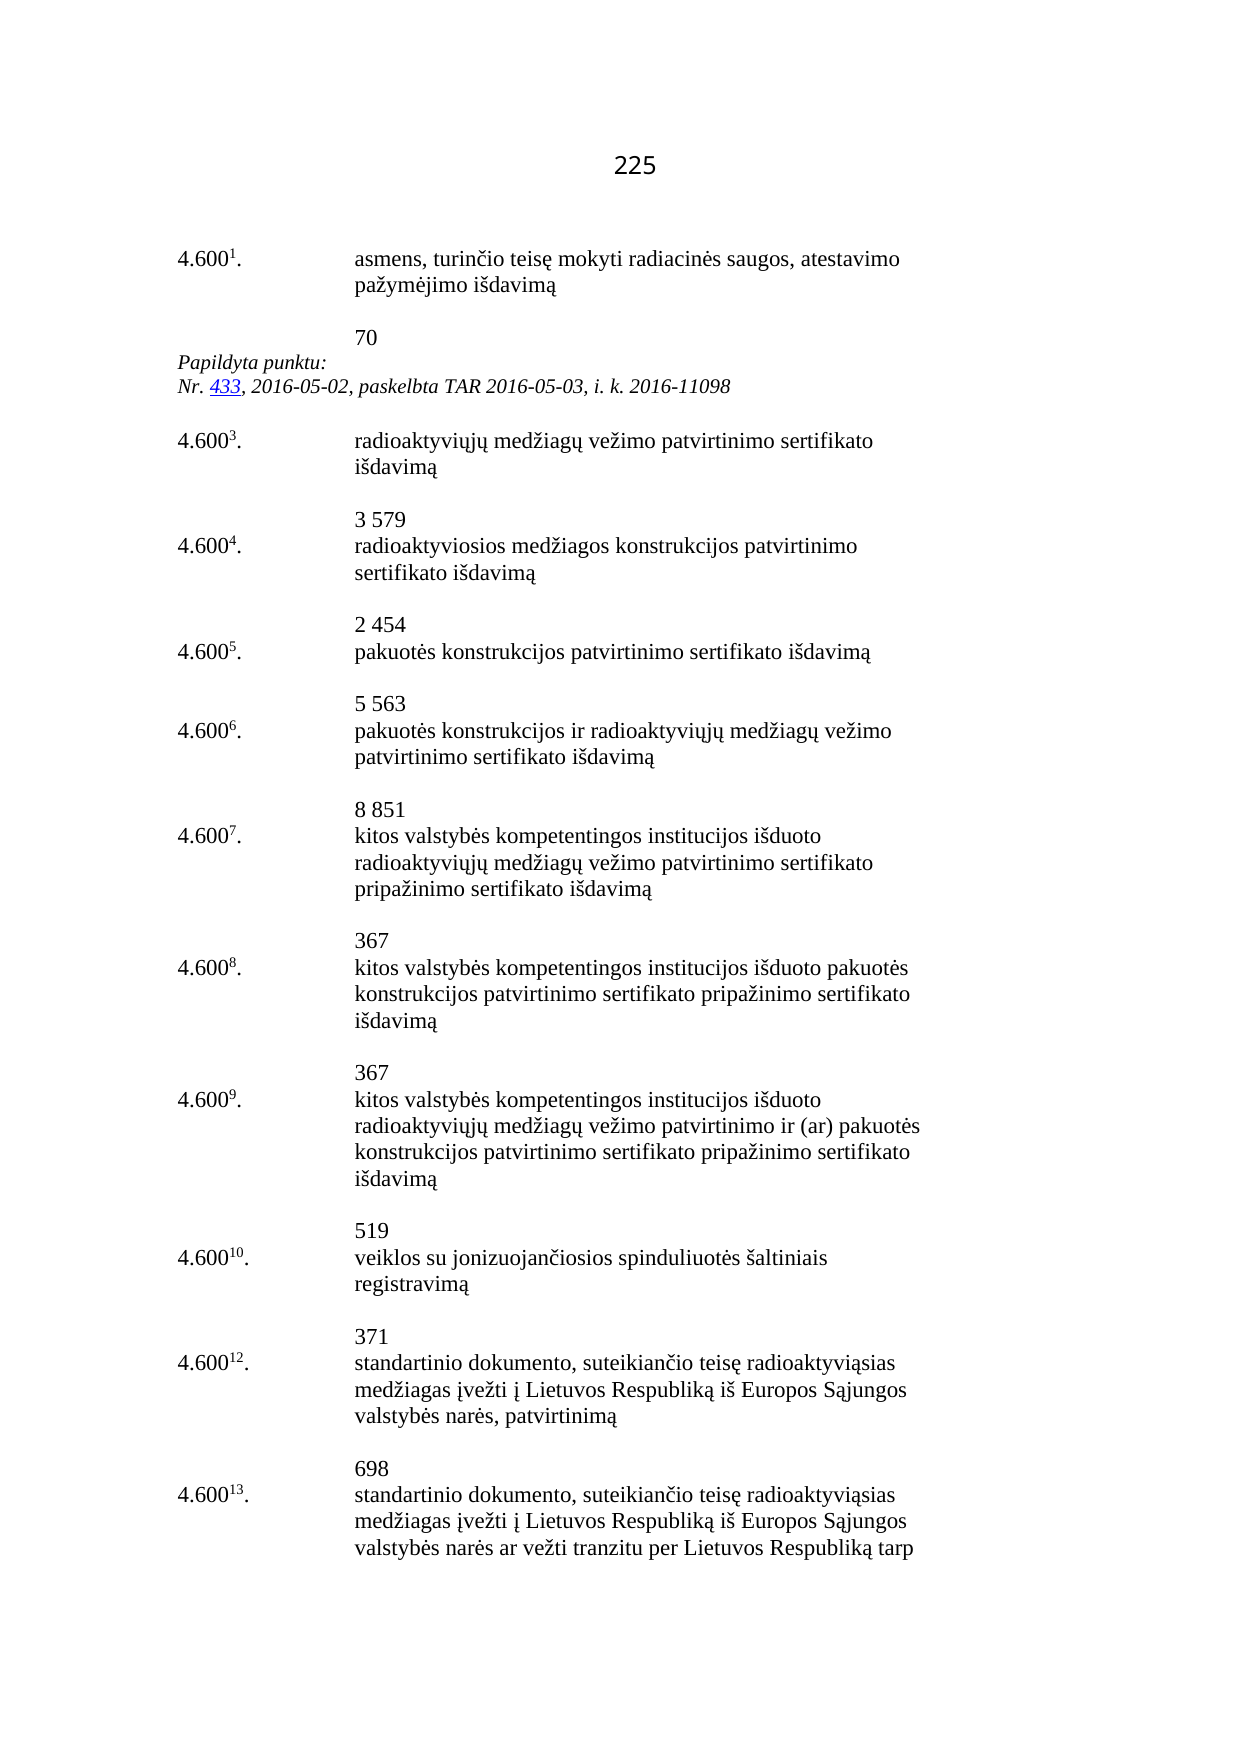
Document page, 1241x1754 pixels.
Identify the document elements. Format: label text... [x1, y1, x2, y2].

text 4.60010. veiklos su jonizuojančiosios spinduliuotės šaltiniais registravimą 371 [177, 1244, 945, 1349]
text 4.6007. kitos valstybės kompetentingos institucijos išduoto radioaktyviųjų medžiagų vežimo patvirtinimo sertifikato pripažinimo sertifikato išdavimą 367 [177, 822, 945, 954]
text 4.6006. pakuotės konstrukcijos ir radioaktyviųjų medžiagų vežimo patvirtinimo sertifikato išdavimą 8 851 [177, 717, 945, 822]
text 4.6004. radioaktyviosios medžiagos konstrukcijos patvirtinimo sertifikato išdavimą 2 454 [177, 532, 945, 638]
text 4.6003. radioaktyviųjų medžiagų vežimo patvirtinimo sertifikato išdavimą 3 579 [177, 427, 945, 532]
text 4.6008. kitos valstybės kompetentingos institucijos išduoto pakuotės konstrukcijos patvirtinimo sertifikato pripažinimo sertifikato išdavimą 367 [177, 954, 945, 1086]
text 4.60013. standartinio dokumento, suteikiančio teisę radioaktyviąsias medžiagas įvežti į Lietuvos Respubliką iš Europos Sąjungos valstybės narės ar vežti tranzitu per Lietuvos Respubliką tarp [177, 1481, 945, 1560]
text Nr. 433, 2016-05-02, paskelbta TAR 2016-05-03, i. k. 2016-11098 [177, 374, 1093, 398]
text 4.6001. asmens, turinčio teisę mokyti radiacinės saugos, atestavimo pažymėjimo išdavimą 70 [177, 244, 945, 350]
text Papildyta punktu: [177, 350, 1093, 374]
text 4.6009. kitos valstybės kompetentingos institucijos išduoto radioaktyviųjų medžiagų vežimo patvirtinimo ir (ar) pakuotės konstrukcijos patvirtinimo sertifikato pripažinimo sertifikato išdavimą 519 [177, 1086, 945, 1244]
text 4.6005. pakuotės konstrukcijos patvirtinimo sertifikato išdavimą 5 563 [177, 638, 945, 717]
text 4.60012. standartinio dokumento, suteikiančio teisę radioaktyviąsias medžiagas įvežti į Lietuvos Respubliką iš Europos Sąjungos valstybės narės, patvirtinimą 698 [177, 1349, 945, 1481]
